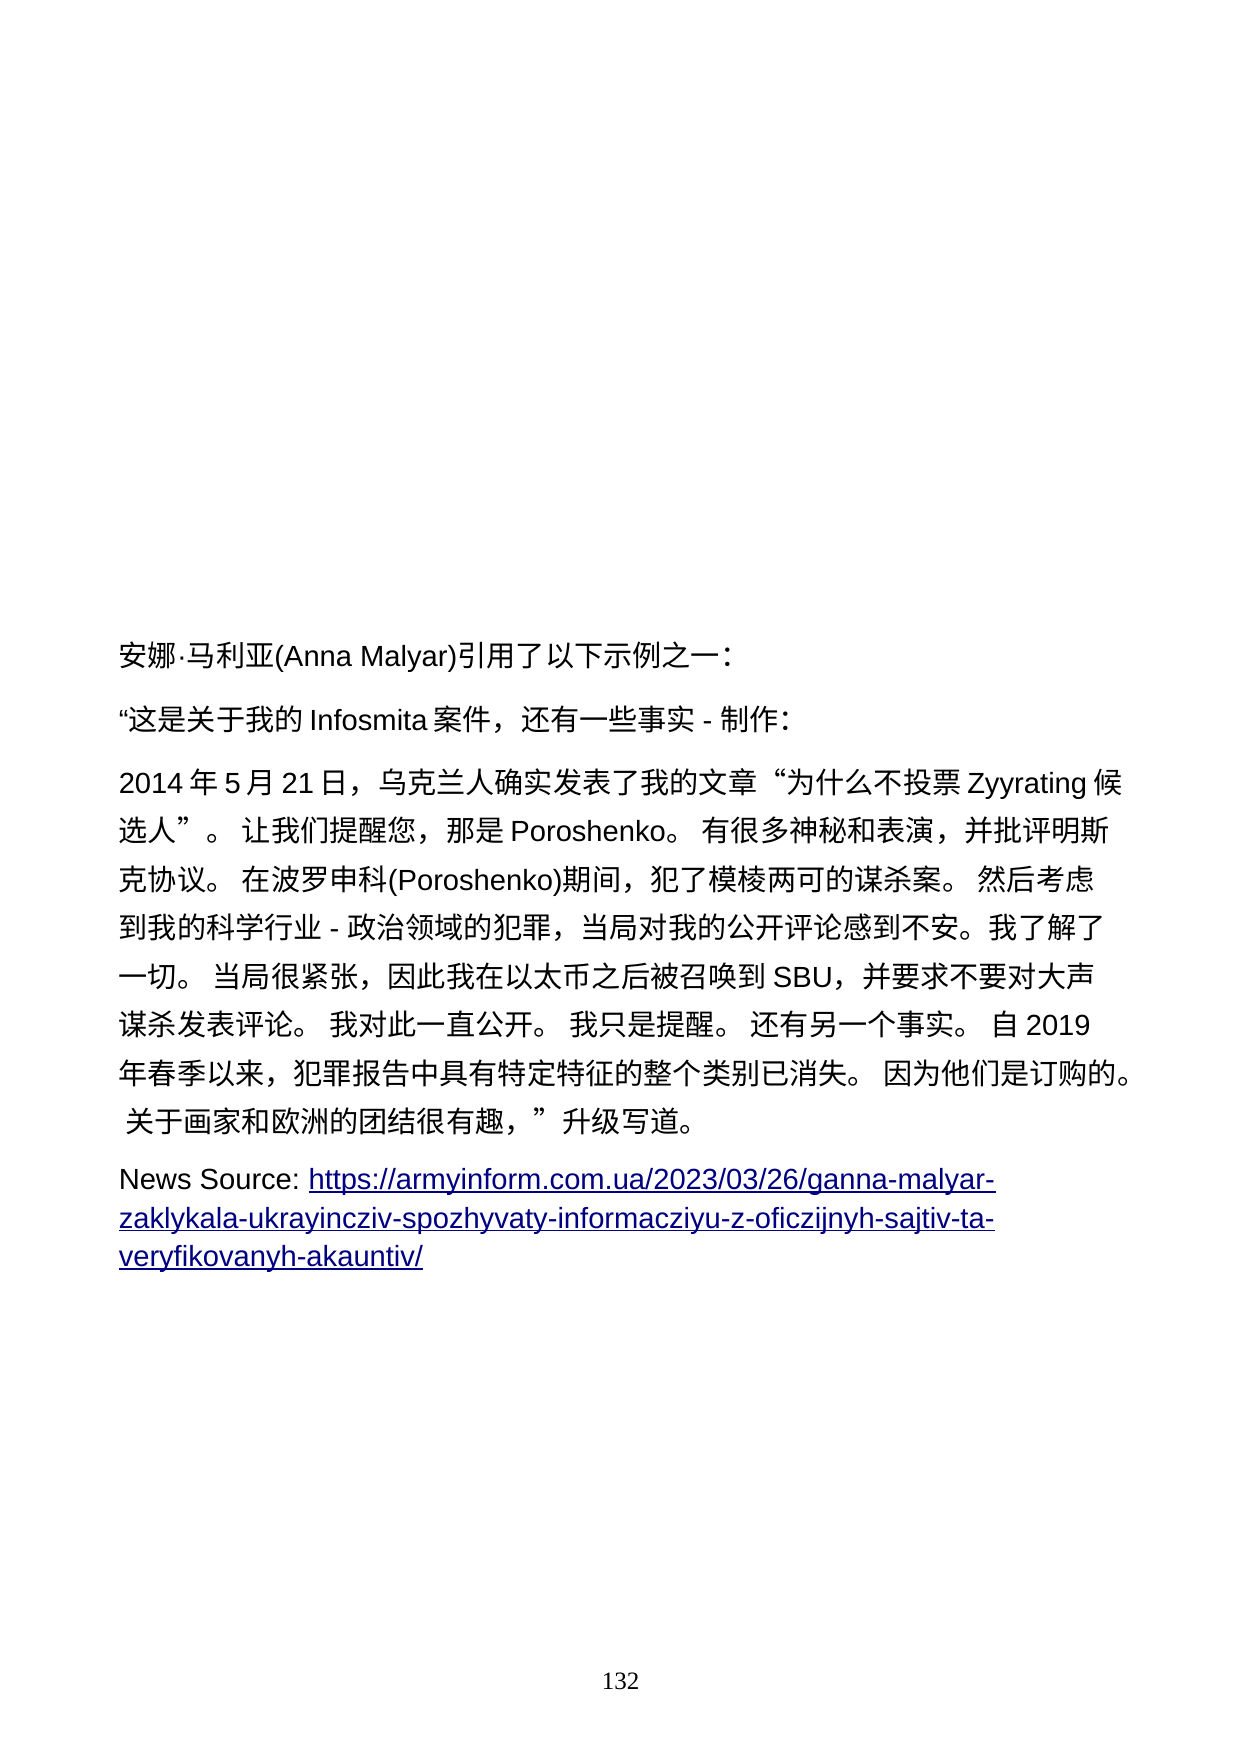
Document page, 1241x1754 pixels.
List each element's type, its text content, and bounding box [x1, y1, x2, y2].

text News Source: https://armyinform.com.ua/2023/03/26/ganna-malyar-zaklykala-ukrayincziv-spozhyvaty-informacziyu-z-oficzijnyh-sajtiv-ta-veryfikovanyh-akauntiv/ [118, 1162, 1122, 1273]
text 2014年5月21日，乌克兰人确实发表了我的文章“为什么不投票Zyyrating候选人”。 让我们提醒您，那是Poroshenko。 有很多神秘和表演，并批评明斯克协议。 在波罗申科(Poroshenko)期间，犯了模棱两可的谋杀案。 然后考虑到我的科学行业 - 政治领域的犯罪，当局对我的公开评论感到不安。我了解了一切。 当局很紧张，因此我在以太币之后被召唤到SBU，并要求不要对大声谋杀发表评论。 我对此一直公开。 我只是提醒。 还有另一个事实。 自2019年春季以来，犯罪报告中具有特定特征的整个类别已消失。 因为他们是订购的。 关于画家和欧洲的团结很有趣，”升级写道。 [118, 759, 1122, 1141]
text “这是关于我的Infosmita案件，还有一些事实 - 制作： [118, 696, 1122, 738]
text 安娜·马利亚(Anna Malyar)引用了以下示例之一： [118, 118, 1122, 675]
